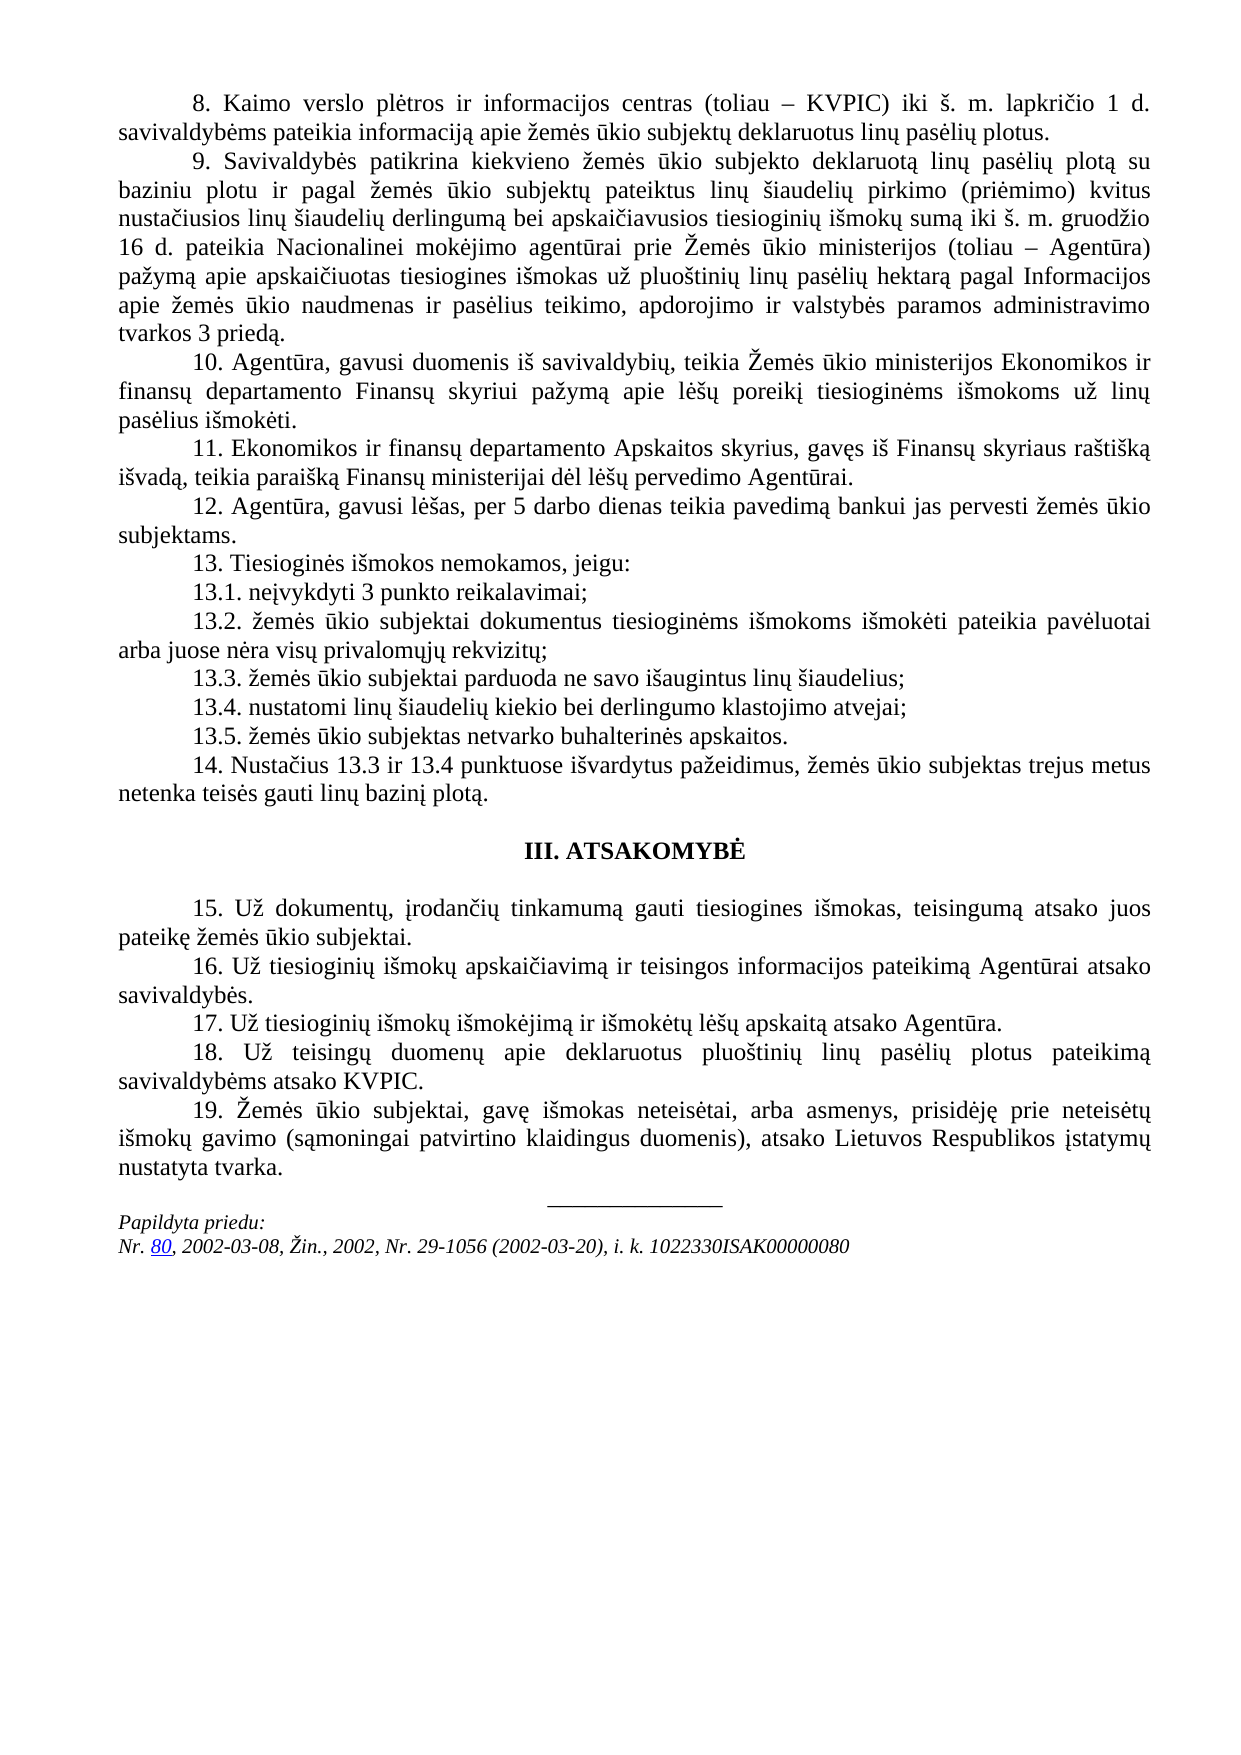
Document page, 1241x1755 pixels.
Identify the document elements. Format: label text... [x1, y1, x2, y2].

text 12. Agentūra, gavusi lėšas, per 5 darbo dienas teikia pavedimą bankui jas pervesti žemės ūkio subjektams. [118, 491, 1152, 548]
text 11. Ekonomikos ir finansų departamento Apskaitos skyrius, gavęs iš Finansų skyriaus raštišką išvadą, teikia paraišką Finansų ministerijai dėl lėšų pervedimo Agentūrai. [118, 433, 1152, 491]
text 8. Kaimo verslo plėtros ir informacijos centras (toliau – KVPIC) iki š. m. lapkričio 1 d. savivaldybėms pateikia informaciją apie žemės ūkio subjektų deklaruotus linų pasėlių plotus. [118, 88, 1152, 146]
text 13.2. žemės ūkio subjektai dokumentus tiesioginėms išmokoms išmokėti pateikia pavėluotai arba juose nėra visų privalomųjų rekvizitų; [118, 606, 1152, 663]
text 9. Savivaldybės patikrina kiekvieno žemės ūkio subjekto deklaruotą linų pasėlių plotą su baziniu plotu ir pagal žemės ūkio subjektų pateiktus linų šiaudelių pirkimo (priėmimo) kvitus nustačiusios linų šiaudelių derlingumą bei apskaičiavusios tiesioginių išmokų sumą iki š. m. gruodžio 16 d. pateikia Nacionalinei mokėjimo agentūrai prie Žemės ūkio ministerijos (toliau – Agentūra) pažymą apie apskaičiuotas tiesiogines išmokas už pluoštinių linų pasėlių hektarą pagal Informacijos apie žemės ūkio naudmenas ir pasėlius teikimo, apdorojimo ir valstybės paramos administravimo tvarkos 3 priedą. [118, 146, 1152, 347]
text 13.4. nustatomi linų šiaudelių kiekio bei derlingumo klastojimo atvejai; [118, 692, 1152, 721]
text 18. Už teisingų duomenų apie deklaruotus pluoštinių linų pasėlių plotus pateikimą savivaldybėms atsako KVPIC. [118, 1037, 1152, 1095]
text 15. Už dokumentų, įrodančių tinkamumą gauti tiesiogines išmokas, teisingumą atsako juos pateikę žemės ūkio subjektai. [118, 893, 1152, 951]
text 13.3. žemės ūkio subjektai parduoda ne savo išaugintus linų šiaudelius; [118, 663, 1152, 692]
text 16. Už tiesioginių išmokų apskaičiavimą ir teisingos informacijos pateikimą Agentūrai atsako savivaldybės. [118, 951, 1152, 1008]
text 13.5. žemės ūkio subjektas netvarko buhalterinės apskaitos. [118, 721, 1152, 750]
text 13. Tiesioginės išmokos nemokamos, jeigu: [118, 548, 1152, 577]
text 10. Agentūra, gavusi duomenis iš savivaldybių, teikia Žemės ūkio ministerijos Ekonomikos ir finansų departamento Finansų skyriui pažymą apie lėšų poreikį tiesioginėms išmokoms už linų pasėlius išmokėti. [118, 347, 1152, 433]
text 17. Už tiesioginių išmokų išmokėjimą ir išmokėtų lėšų apskaitą atsako Agentūra. [118, 1008, 1152, 1037]
text 19. Žemės ūkio subjektai, gavę išmokas neteisėtai, arba asmenys, prisidėję prie neteisėtų išmokų gavimo (sąmoningai patvirtino klaidingus duomenis), atsako Lietuvos Respublikos įstatymų nustatyta tvarka. [118, 1095, 1152, 1181]
text III. ATSAKOMYBĖ [118, 836, 1152, 865]
text ______________ [118, 1181, 1152, 1210]
text Papildyta priedu: [118, 1210, 1152, 1234]
text 13.1. neįvykdyti 3 punkto reikalavimai; [118, 577, 1152, 606]
text 14. Nustačius 13.3 ir 13.4 punktuose išvardytus pažeidimus, žemės ūkio subjektas trejus metus netenka teisės gauti linų bazinį plotą. [118, 750, 1152, 807]
text Nr. 80, 2002-03-08, Žin., 2002, Nr. 29-1056 (2002-03-20), i. k. 1022330ISAK00000080 [118, 1234, 1152, 1258]
